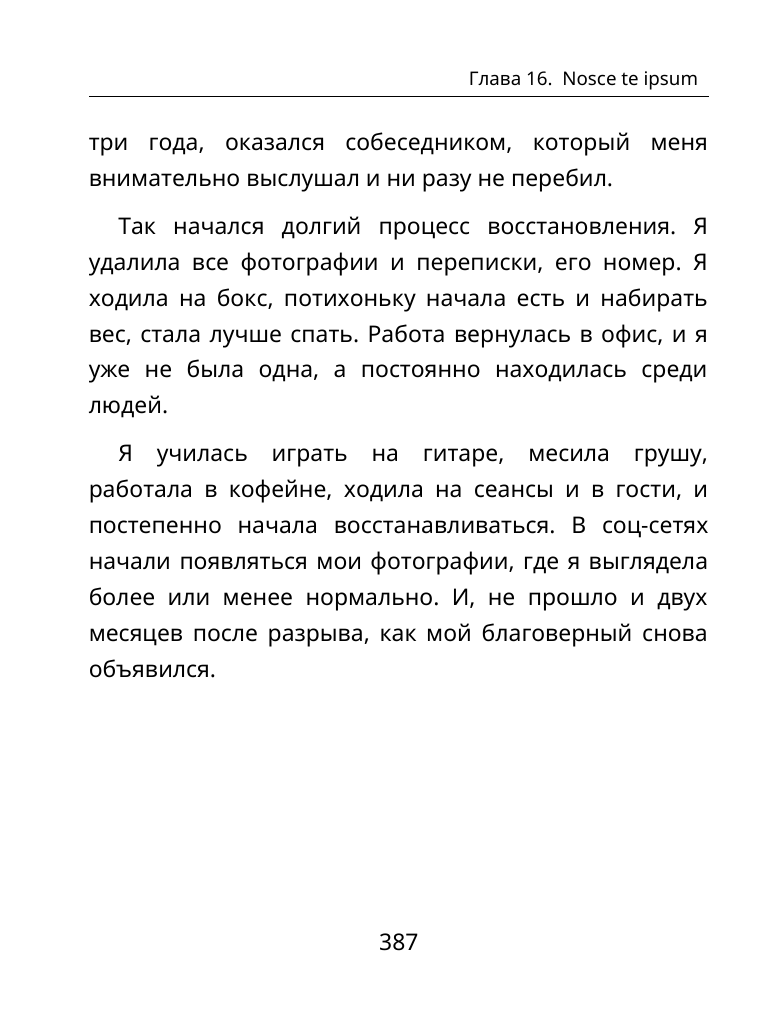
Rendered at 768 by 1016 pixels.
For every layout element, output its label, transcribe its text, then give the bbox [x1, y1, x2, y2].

text Так начался долгий процесс восстановления. Я удалила все фотографии и переписки, его номер. Я ходила на бокс, потихоньку начала есть и набирать вес, стала лучше спать. Работа вернулась в офис, и я уже не была одна, а постоянно находилась среди людей. [88, 210, 709, 421]
text три года, оказался собеседником, который меня внимательно выслушал и ни разу не перебил. [88, 126, 709, 193]
text Я училась играть на гитаре, месила грушу, работала в кофейне, ходила на сеансы и в гости, и постепенно начала восстанавливаться. В соц-сетях начали появляться мои фотографии, где я выглядела более или менее нормально. И, не прошло и двух месяцев после разрыва, как мой благоверный снова объявился. [88, 437, 709, 684]
